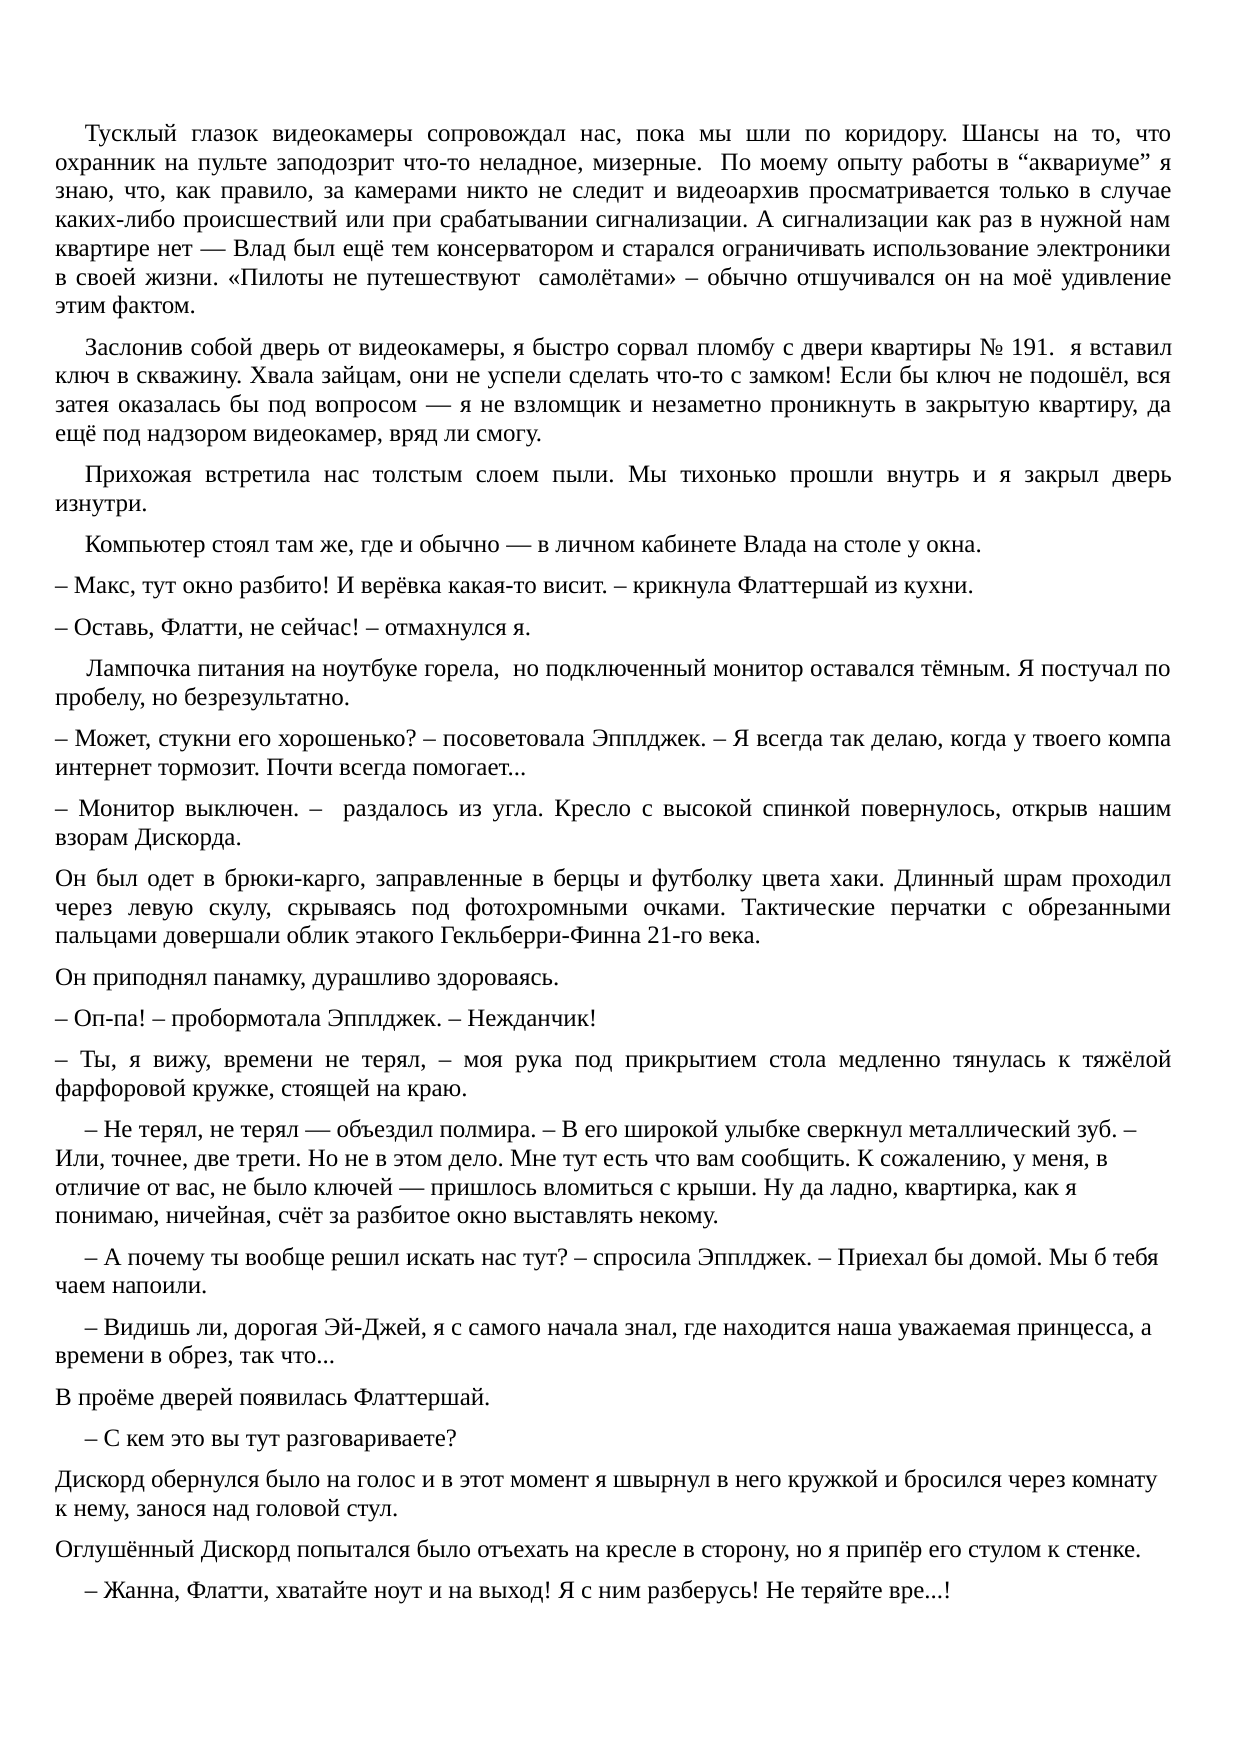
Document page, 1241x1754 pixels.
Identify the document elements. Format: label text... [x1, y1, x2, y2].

list Дискорд обернулся было на голос и в этот момент я швырнул в него кружкой и бросился через комнату к нему, занося над головой стул. [55, 1464, 1172, 1522]
text – Видишь ли, дорогая Эй-Джей, я с самого начала знал, где находится наша уважаемая принцесса, а времени в обрез, так что... [55, 1312, 1172, 1369]
text – Оп-па! – пробормотала Эпплджек. – Нежданчик! [55, 1003, 1172, 1032]
text Он приподнял панамку, дурашливо здороваясь. [55, 962, 1172, 991]
text В проёме дверей появилась Флаттершай. [55, 1382, 1172, 1411]
text – С кем это вы тут разговариваете? [55, 1423, 1172, 1452]
text – Монитор выключен. – раздалось из угла. Кресло с высокой спинкой повернулось, открыв нашим взорам Дискорда. [55, 793, 1172, 851]
text – Ты, я вижу, времени не терял, – моя рука под прикрытием стола медленно тянулась к тяжёлой фарфоровой кружке, стоящей на краю. [55, 1044, 1172, 1102]
text – Не терял, не терял — объездил полмира. – В его широкой улыбке сверкнул металлический зуб. – Или, точнее, две трети. Но не в этом дело. Мне тут есть что вам сообщить. К сожалению, у меня, в отличие от вас, не было ключей — пришлось вломиться с крыши. Ну да ладно, квартирка, как я понимаю, ничейная, счёт за разбитое окно выставлять некому. [55, 1114, 1172, 1229]
text Оглушённый Дискорд попытался было отъехать на кресле в сторону, но я припёр его стулом к стенке. [55, 1534, 1172, 1563]
text – Макс, тут окно разбито! И верёвка какая-то висит. – крикнула Флаттершай из кухни. [55, 571, 1172, 599]
text – Жанна, Флатти, хватайте ноут и на выход! Я с ним разберусь! Не теряйте вре...! [55, 1576, 1172, 1604]
text Тусклый глазок видеокамеры сопровождал нас, пока мы шли по коридору. Шансы на то, что охранник на пульте заподозрит что-то неладное, мизерные. По моему опыту работы в “аквариуме” я знаю, что, как правило, за камерами никто не следит и видеоархив просматривается только в случае каких-либо происшествий или при срабатывании сигнализации. А сигнализации как раз в нужной нам квартире нет — Влад был ещё тем консерватором и старался ограничивать использование электроники в своей жизни. «Пилоты не путешествуют самолётами» – обычно отшучивался он на моё удивление этим фактом. [55, 118, 1172, 319]
text Прихожая встретила нас толстым слоем пыли. Мы тихонько прошли внутрь и я закрыл дверь изнутри. [55, 459, 1172, 517]
text Лампочка питания на ноутбуке горела, но подключенный монитор оставался тёмным. Я постучал по пробелу, но безрезультатно. [55, 653, 1172, 711]
text Компьютер стоял там же, где и обычно — в личном кабинете Влада на столе у окна. [55, 529, 1172, 558]
text – А почему ты вообще решил искать нас тут? – спросила Эпплджек. – Приехал бы домой. Мы б тебя чаем напоили. [55, 1242, 1172, 1299]
text Он был одет в брюки-карго, заправленные в берцы и футболку цвета хаки. Длинный шрам проходил через левую скулу, скрываясь под фотохромными очками. Тактические перчатки с обрезанными пальцами довершали облик этакого Гекльберри-Финна 21-го века. [55, 863, 1172, 949]
text – Может, стукни его хорошенько? – посоветовала Эпплджек. – Я всегда так делаю, когда у твоего компа интернет тормозит. Почти всегда помогает... [55, 723, 1172, 781]
text – Оставь, Флатти, не сейчас! – отмахнулся я. [55, 612, 1172, 641]
text Заслонив собой дверь от видеокамеры, я быстро сорвал пломбу с двери квартиры № 191. я вставил ключ в скважину. Хвала зайцам, они не успели сделать что-то с замком! Если бы ключ не подошёл, вся затея оказалась бы под вопросом — я не взломщик и незаметно проникнуть в закрытую квартиру, да ещё под надзором видеокамер, вряд ли смогу. [55, 332, 1172, 447]
